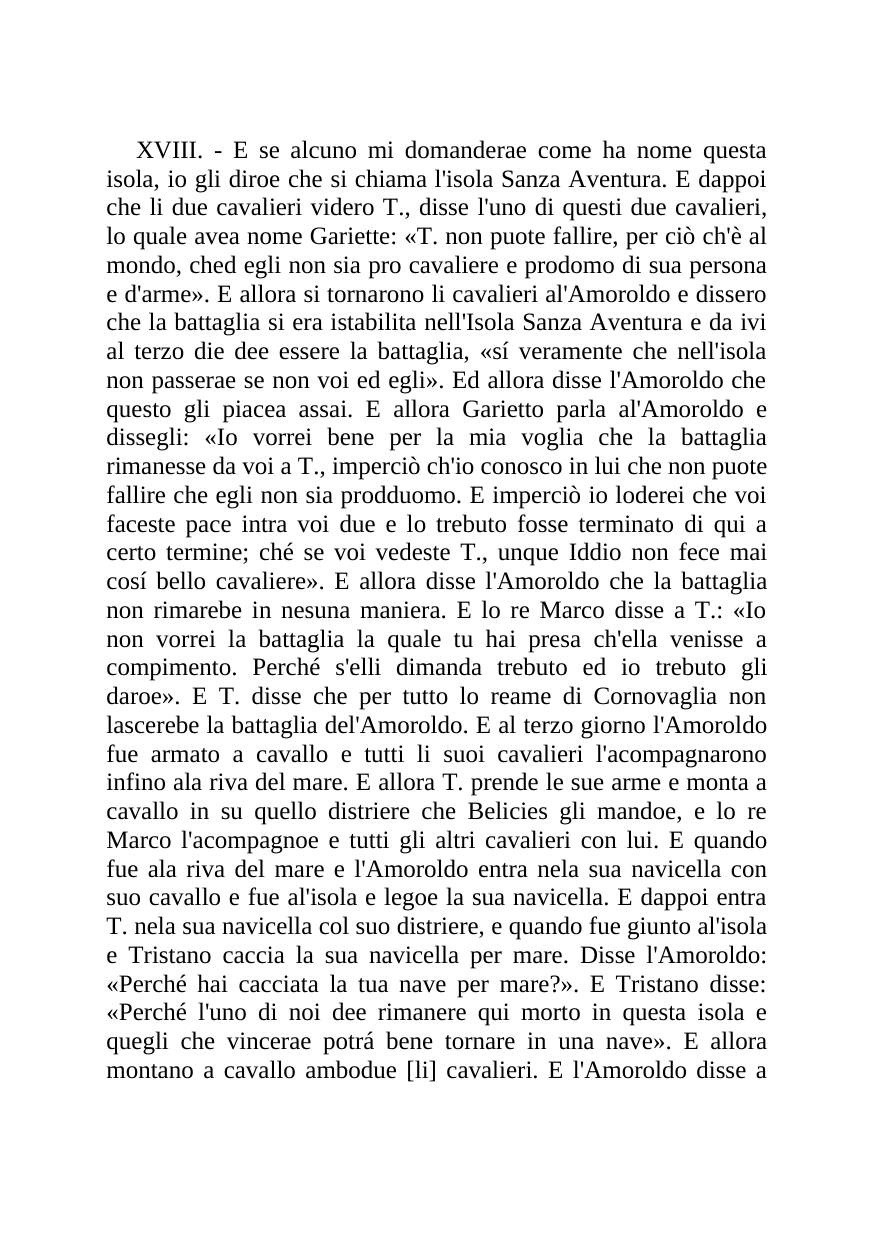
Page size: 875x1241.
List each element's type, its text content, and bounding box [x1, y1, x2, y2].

text XVIII. - E se alcuno mi domanderae come ha nome questa isola, io gli diroe che si chiama l'isola Sanza Aventura. E dappoi che li due cavalieri videro T., disse l'uno di questi due cavalieri, lo quale avea nome Gariette: «T. non puote fallire, per ciò ch'è al mondo, ched egli non sia pro cavaliere e prodomo di sua persona e d'arme». E allora si tornarono li cavalieri al'Amoroldo e dissero che la battaglia si era istabilita nell'Isola Sanza Aventura e da ivi al terzo die dee essere la battaglia, «sí veramente che nell'isola non passerae se non voi ed egli». Ed allora disse l'Amoroldo che questo gli piacea assai. E allora Garietto parla al'Amoroldo e dissegli: «Io vorrei bene per la mia voglia che la battaglia rimanesse da voi a T., imperciò ch'io conosco in lui che non puote fallire che egli non sia prodduomo. E imperciò io loderei che voi faceste pace intra voi due e lo trebuto fosse terminato di qui a certo termine; ché se voi vedeste T., unque Iddio non fece mai cosí bello cavaliere». E allora disse l'Amoroldo che la battaglia non rimarebe in nesuna maniera. E lo re Marco disse a T.: «Io non vorrei la battaglia la quale tu hai presa ch'ella venisse a compimento. Perché s'elli dimanda trebuto ed io trebuto gli daroe». E T. disse che per tutto lo reame di Cornovaglia non lascerebe la battaglia del'Amoroldo. E al terzo giorno l'Amoroldo fue armato a cavallo e tutti li suoi cavalieri l'acompagnarono infino ala riva del mare. E allora T. prende le sue arme e monta a cavallo in su quello distriere che Belicies gli mandoe, e lo re Marco l'acompagnoe e tutti gli altri cavalieri con lui. E quando fue ala riva del mare e l'Amoroldo entra nela sua navicella con suo cavallo e fue al'isola e legoe la sua navicella. E dappoi entra T. nela sua navicella col suo distriere, e quando fue giunto al'isola e Tristano caccia la sua navicella per mare. Disse l'Amoroldo: «Perché hai cacciata la tua nave per mare?». E Tristano disse: «Perché l'uno di noi dee rimanere qui morto in questa isola e quegli che vincerae potrá bene tornare in una nave». E allora montano a cavallo ambodue [li] cavalieri. E l'Amoroldo disse a [106, 135, 768, 1084]
